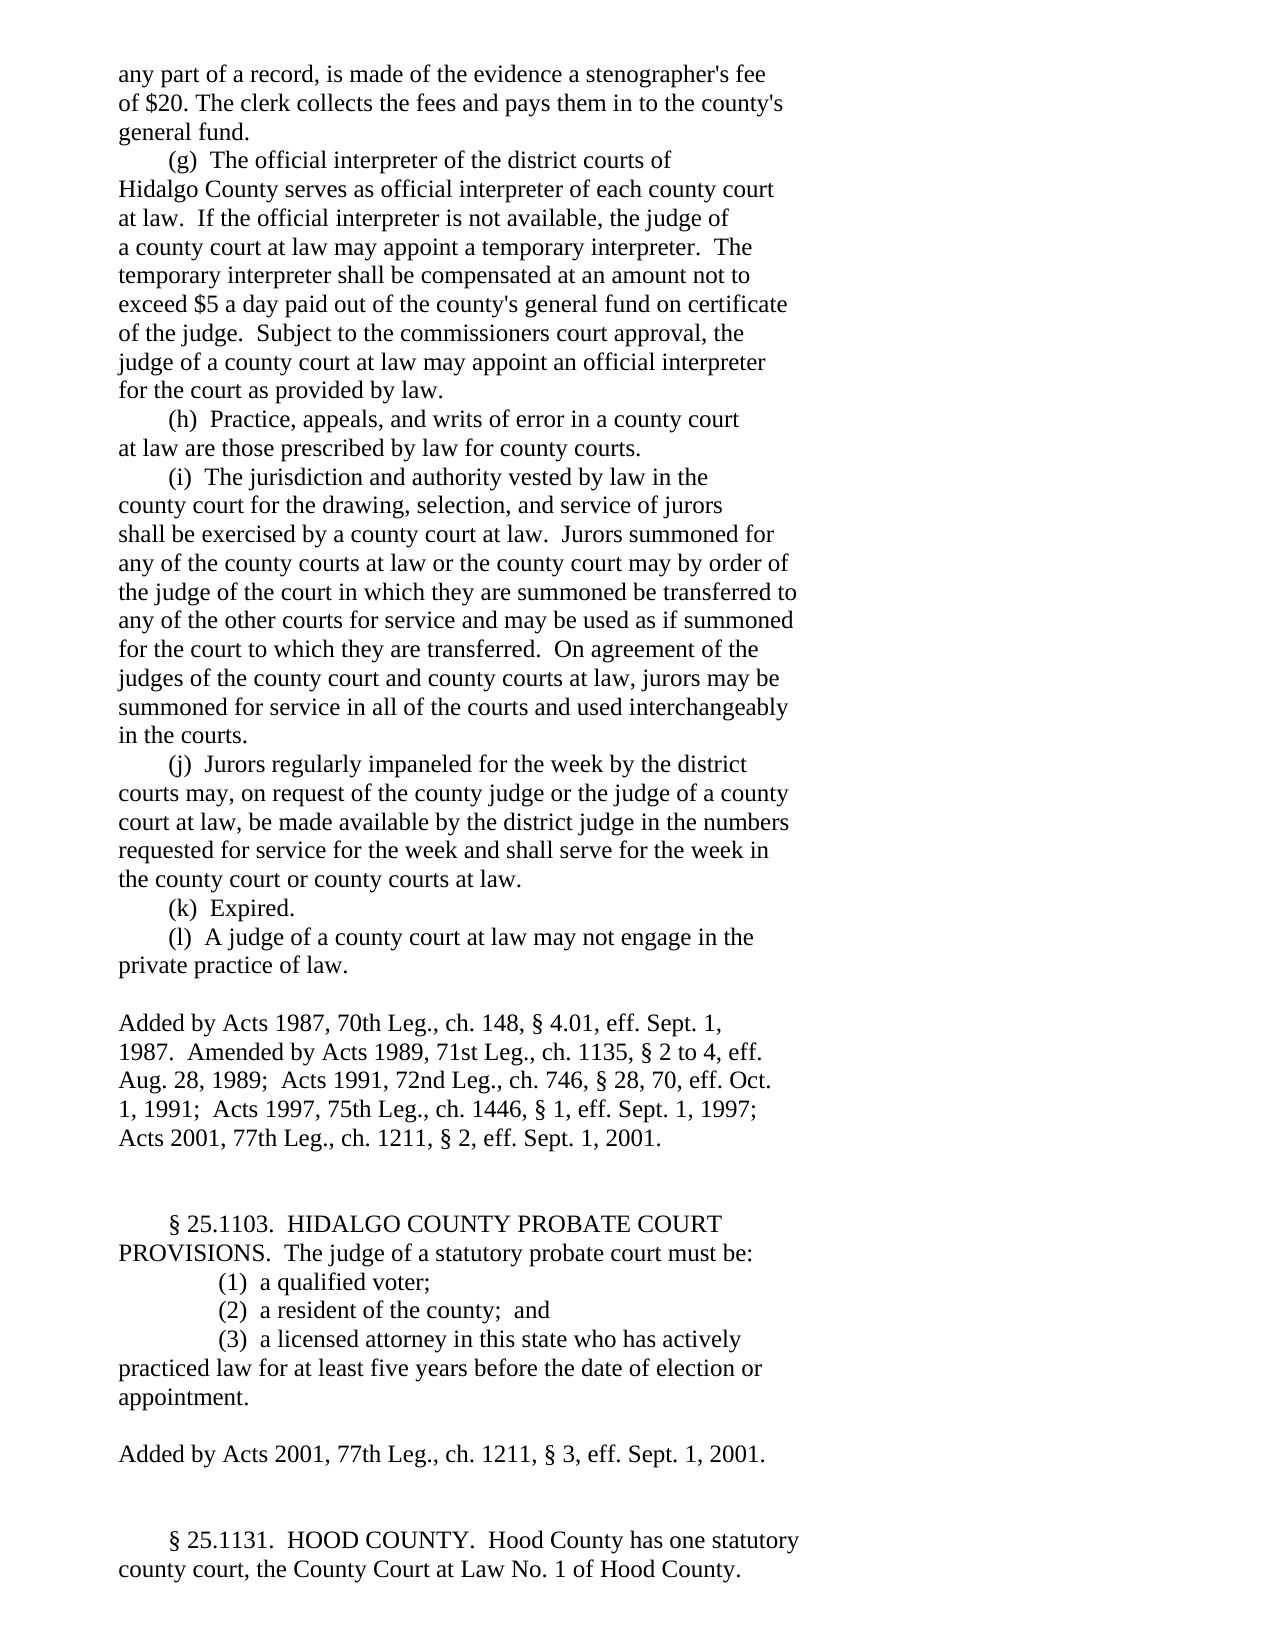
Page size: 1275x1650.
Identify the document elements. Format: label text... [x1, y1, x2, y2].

text the county court or county courts at law. [118, 864, 1216, 893]
text any part of a record, is made of the evidence a stenographer's fee [118, 59, 1216, 88]
text (g) The official interpreter of the district courts of [118, 145, 1216, 174]
text courts may, on request of the county judge or the judge of a county [118, 778, 1216, 807]
text any of the other courts for service and may be used as if summoned [118, 605, 1216, 634]
text general fund. [118, 117, 1216, 145]
text (1) a qualified voter; [118, 1267, 1216, 1295]
text of $20. The clerk collects the fees and pays them in to the county's [118, 88, 1216, 117]
text PROVISIONS. The judge of a statutory probate court must be: [118, 1238, 1216, 1267]
text § 25.1131. HOOD COUNTY. Hood County has one statutory [118, 1525, 1216, 1554]
text (l) A judge of a county court at law may not engage in the [118, 922, 1216, 950]
text judges of the county court and county courts at law, jurors may be [118, 663, 1216, 692]
text any of the county courts at law or the county court may by order of [118, 548, 1216, 577]
text 1987. Amended by Acts 1989, 71st Leg., ch. 1135, § 2 to 4, eff. [118, 1037, 1216, 1065]
text judge of a county court at law may appoint an official interpreter [118, 347, 1216, 375]
text Added by Acts 1987, 70th Leg., ch. 148, § 4.01, eff. Sept. 1, [118, 1008, 1216, 1037]
text for the court to which they are transferred. On agreement of the [118, 634, 1216, 663]
text at law are those prescribed by law for county courts. [118, 433, 1216, 462]
text Added by Acts 2001, 77th Leg., ch. 1211, § 3, eff. Sept. 1, 2001. [118, 1439, 1216, 1468]
text (k) Expired. [118, 893, 1216, 922]
text a county court at law may appoint a temporary interpreter. The [118, 232, 1216, 260]
text summoned for service in all of the courts and used interchangeably [118, 692, 1216, 720]
text for the court as provided by law. [118, 375, 1216, 404]
text (2) a resident of the county; and [118, 1295, 1216, 1324]
text § 25.1103. HIDALGO COUNTY PROBATE COURT [118, 1209, 1216, 1238]
text (i) The jurisdiction and authority vested by law in the [118, 462, 1216, 490]
text court at law, be made available by the district judge in the numbers [118, 807, 1216, 835]
text Hidalgo County serves as official interpreter of each county court [118, 174, 1216, 203]
text (h) Practice, appeals, and writs of error in a county court [118, 404, 1216, 433]
text temporary interpreter shall be compensated at an amount not to [118, 260, 1216, 289]
text at law. If the official interpreter is not available, the judge of [118, 203, 1216, 232]
text county court for the drawing, selection, and service of jurors [118, 490, 1216, 519]
text of the judge. Subject to the commissioners court approval, the [118, 318, 1216, 347]
text appointment. [118, 1382, 1216, 1410]
text exceed $5 a day paid out of the county's general fund on certificate [118, 289, 1216, 318]
text 1, 1991; Acts 1997, 75th Leg., ch. 1446, § 1, eff. Sept. 1, 1997; [118, 1094, 1216, 1123]
text the judge of the court in which they are summoned be transferred to [118, 577, 1216, 605]
text private practice of law. [118, 950, 1216, 979]
text in the courts. [118, 720, 1216, 749]
text (3) a licensed attorney in this state who has actively [118, 1324, 1216, 1353]
text practiced law for at least five years before the date of election or [118, 1353, 1216, 1382]
text Acts 2001, 77th Leg., ch. 1211, § 2, eff. Sept. 1, 2001. [118, 1123, 1216, 1152]
text county court, the County Court at Law No. 1 of Hood County. [118, 1554, 1216, 1583]
text (j) Jurors regularly impaneled for the week by the district [118, 749, 1216, 778]
text shall be exercised by a county court at law. Jurors summoned for [118, 519, 1216, 548]
text requested for service for the week and shall serve for the week in [118, 835, 1216, 864]
text Aug. 28, 1989; Acts 1991, 72nd Leg., ch. 746, § 28, 70, eff. Oct. [118, 1065, 1216, 1094]
